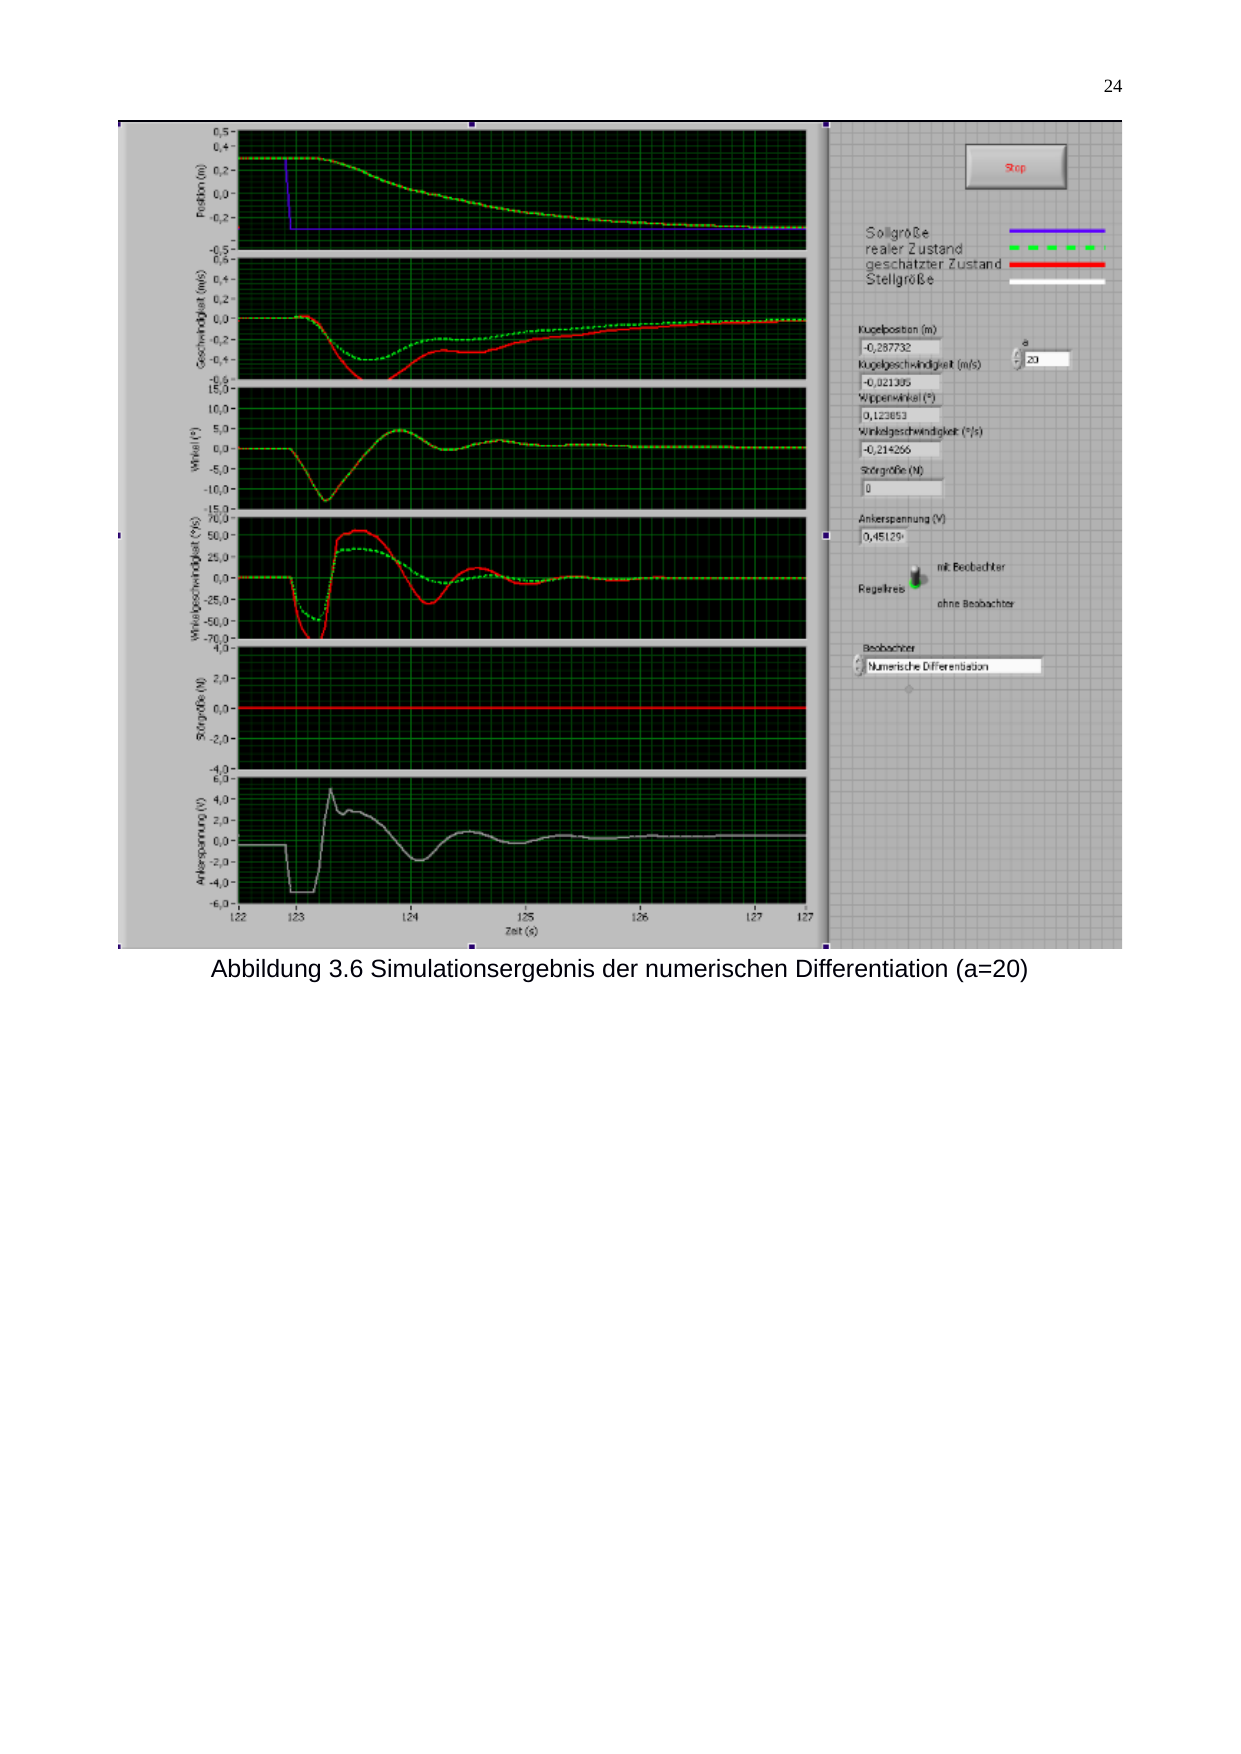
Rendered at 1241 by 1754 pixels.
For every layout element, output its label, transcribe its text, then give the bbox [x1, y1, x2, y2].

picture [118, 121, 1123, 949]
text Abbildung 3.6 Simulationsergebnis der numerischen Differentiation (a=20) [118, 949, 1122, 983]
